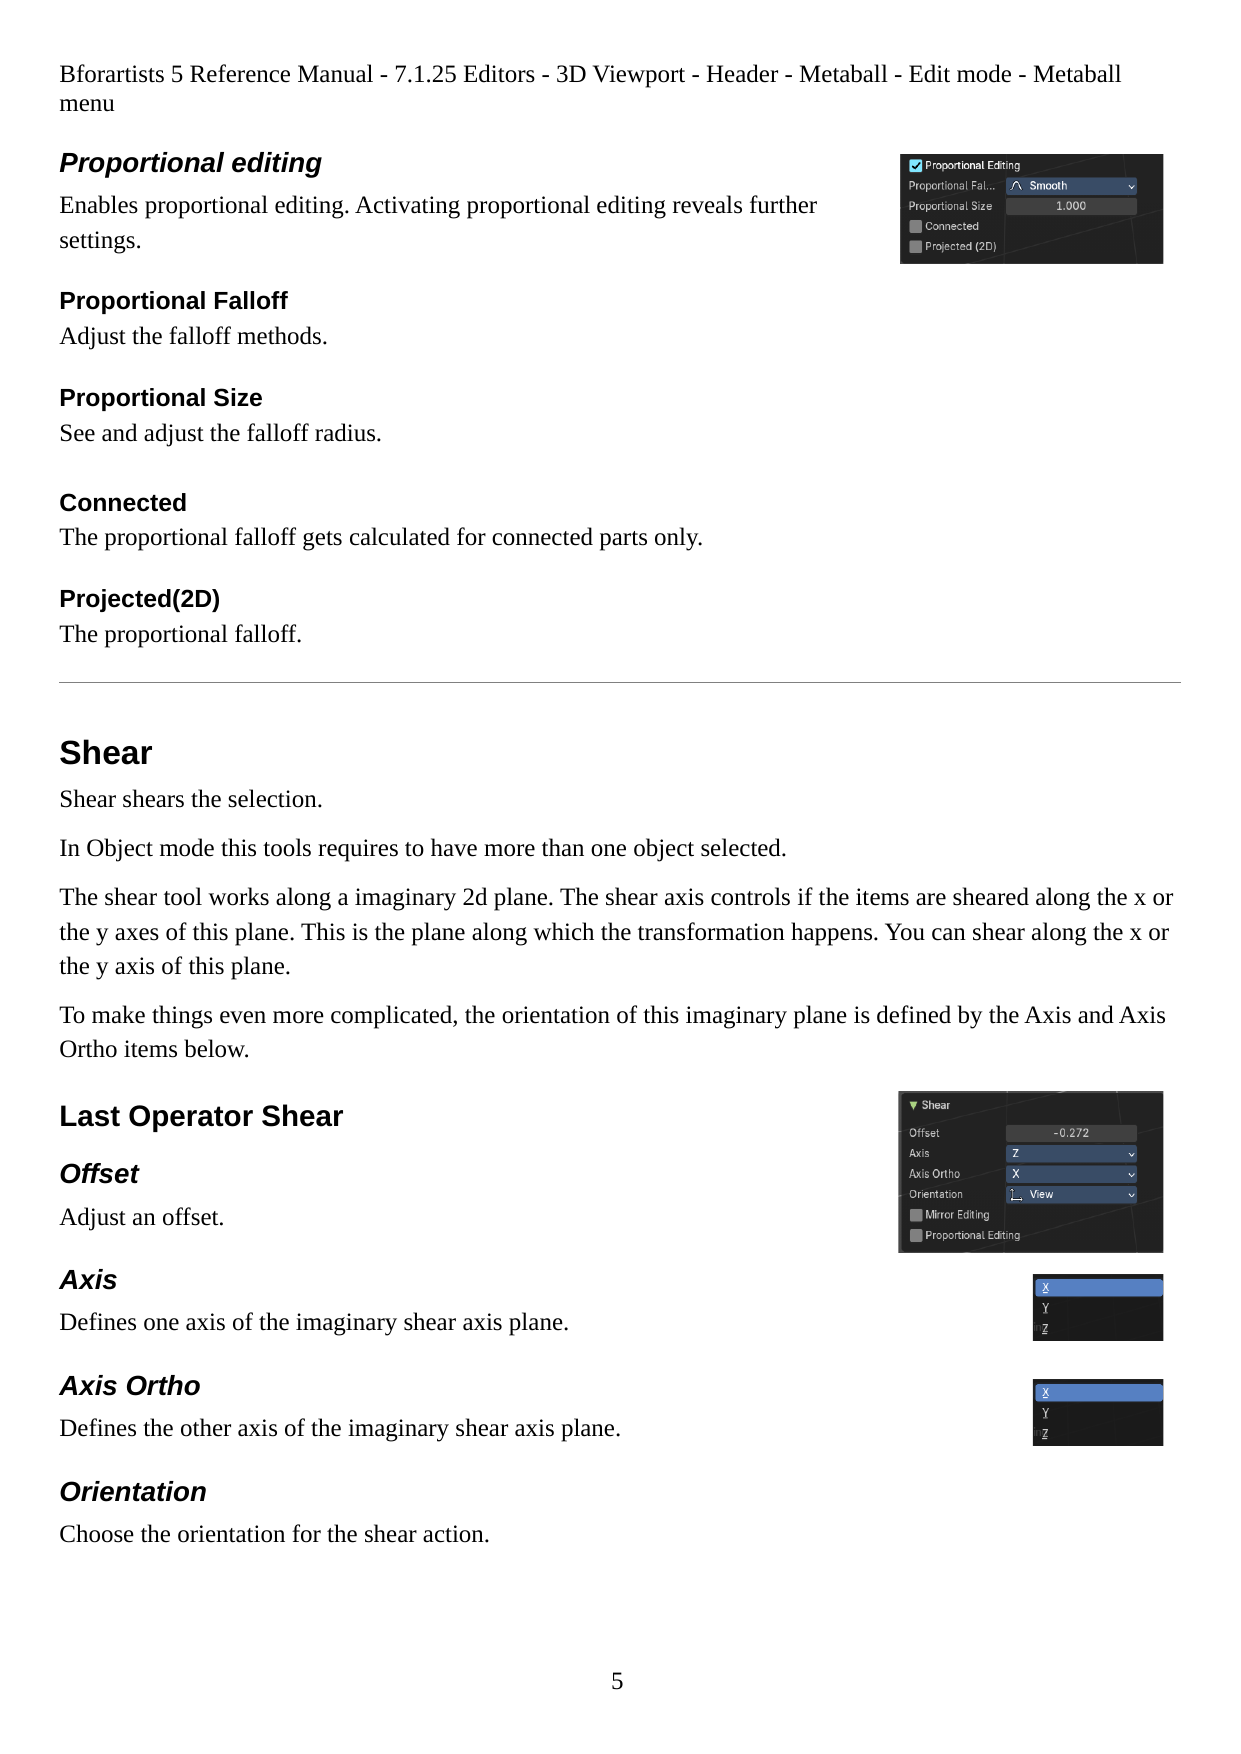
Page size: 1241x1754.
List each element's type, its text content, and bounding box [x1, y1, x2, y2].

text Defines the other axis of the imaginary shear axis plane. [59, 1413, 1032, 1442]
picture [898, 1091, 1164, 1253]
text To make things even more complicated, the orientation of this imaginary plane is defined by the Axis and Axis Ortho items below. [59, 1000, 1181, 1063]
subtitle Proportional Size [59, 383, 1181, 411]
text The proportional falloff gets calculated for connected parts only. [59, 522, 1181, 551]
text Choose the orientation for the shear action. [59, 1519, 1181, 1548]
picture [900, 154, 1164, 264]
text The proportional falloff. [59, 619, 1181, 647]
subtitle [1164, 1157, 1181, 1189]
text See and adjust the falloff radius. [59, 418, 1181, 446]
subtitle Axis Ortho [59, 1369, 1181, 1401]
subtitle Axis [59, 1263, 1181, 1295]
text Enables proportional editing. Activating proportional editing reveals further settings. [59, 190, 900, 254]
subtitle [1164, 1098, 1181, 1132]
subtitle Shear [59, 733, 1181, 771]
subtitle Offset [59, 1157, 898, 1189]
subtitle Proportional Falloff [59, 286, 1181, 315]
text Defines one axis of the imaginary shear axis plane. [59, 1307, 1032, 1336]
picture [1032, 1274, 1164, 1341]
subtitle Orientation [59, 1475, 1181, 1507]
picture [1032, 1379, 1164, 1446]
text Adjust the falloff methods. [59, 321, 1181, 350]
text Adjust an offset. [59, 1202, 898, 1230]
text [1164, 1202, 1181, 1230]
subtitle Projected(2D) [59, 584, 1181, 612]
text Shear shears the selection. [59, 784, 1181, 813]
subtitle Connected [59, 488, 1181, 516]
subtitle Proportional editing [59, 146, 1181, 178]
text In Object mode this tools requires to have more than one object selected. [59, 833, 1181, 862]
text The shear tool works along a imaginary 2d plane. The shear axis controls if the items are sheared along the x or the y axes of this plane. This is the plane along which the transformation happens. You can shear along the x or the y axis of this plane. [59, 882, 1181, 980]
subtitle Last Operator Shear [59, 1098, 898, 1132]
